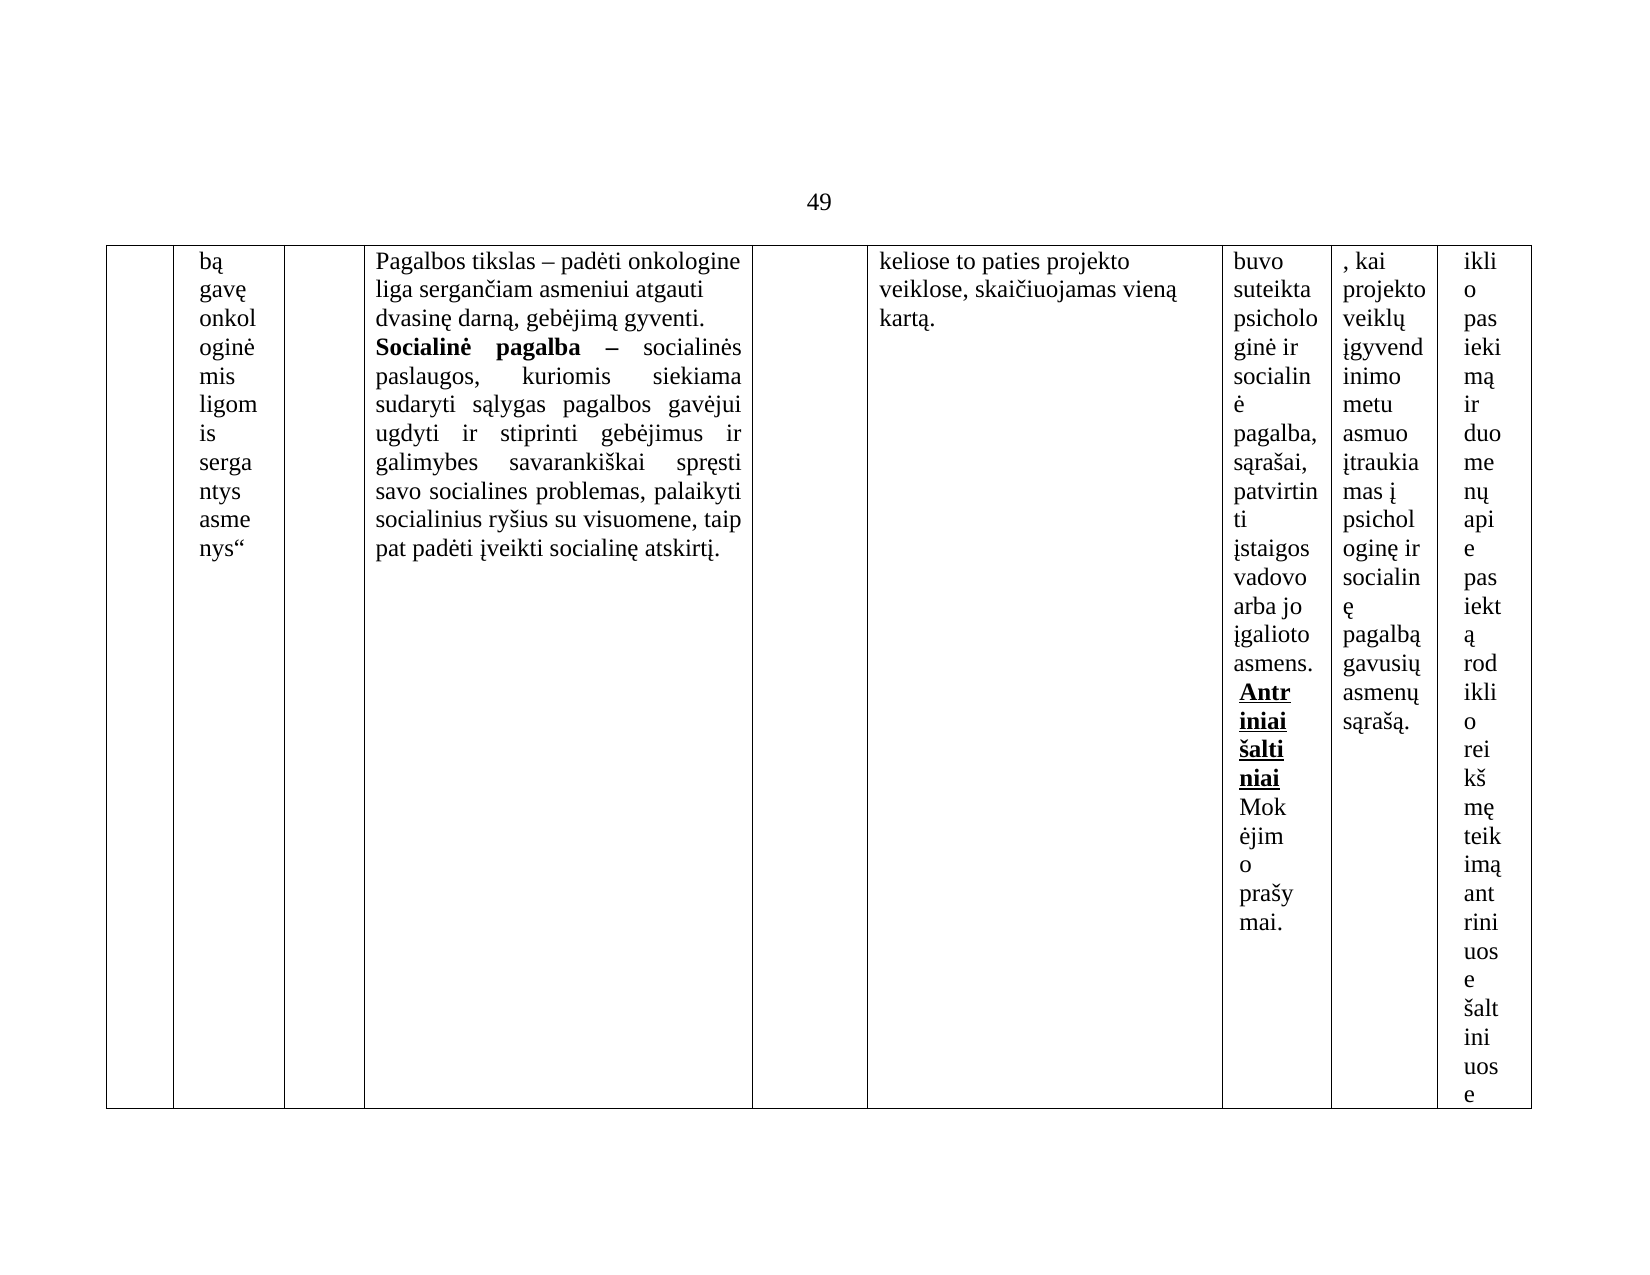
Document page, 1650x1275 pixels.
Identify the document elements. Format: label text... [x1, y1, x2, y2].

table_cell , kai projekto veiklų įgyvendinimo metu asmuo įtraukiamas į psichologinę ir socialinę pagalbą gavusių asmenų sąrašą. [1332, 246, 1437, 1108]
table_cell [107, 246, 173, 1108]
table_cell bą gavę onkologinėmis ligomis sergantys asmenys“ [174, 246, 284, 1108]
table_cell iklio pasiekimą ir duomenų apie pasiektą rodiklio reikšmę teikimą antriniuose šaltiniuose [1438, 246, 1531, 1108]
table_cell buvo suteikta psichologinė ir socialinė pagalba, sąrašai, patvirtinti įstaigos vadovo arba jo įgalioto asmens. Antriniai šaltiniai Mokėjimo prašymai. [1223, 246, 1331, 1108]
table_cell Pagalbos tikslas – padėti onkologine liga sergančiam asmeniui atgauti dvasinę darną, gebėjimą gyventi. Socialinė pagalba – socialinės paslaugos, kuriomis siekiama sudaryti sąlygas pagalbos gavėjui ugdyti ir stiprinti gebėjimus ir galimybes savarankiškai spręsti savo socialines problemas, palaikyti socialinius ryšius su visuomene, taip pat padėti įveikti socialinę atskirtį. [365, 246, 752, 1108]
table_cell [285, 246, 364, 1108]
table_cell keliose to paties projekto veiklose, skaičiuojamas vieną kartą. [868, 246, 1222, 1108]
table_cell [753, 246, 867, 1108]
